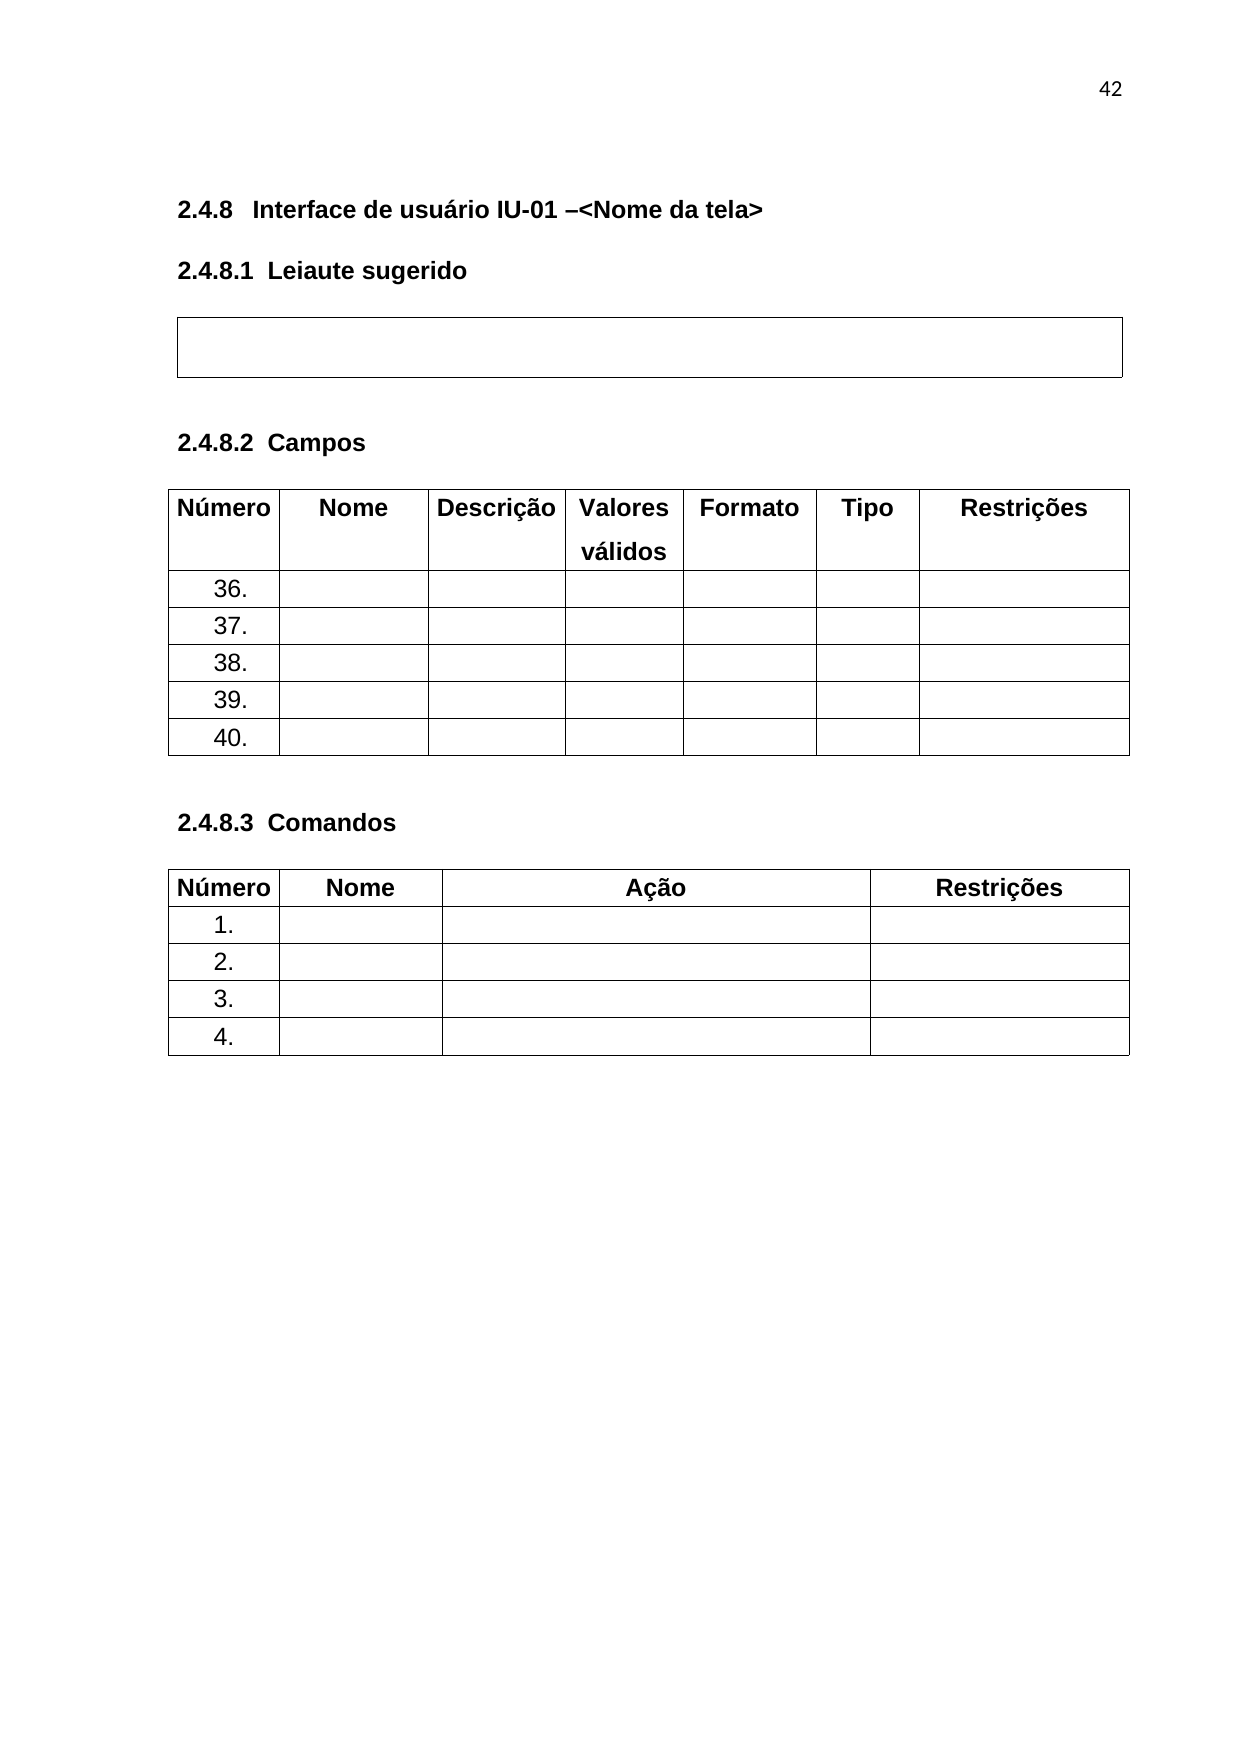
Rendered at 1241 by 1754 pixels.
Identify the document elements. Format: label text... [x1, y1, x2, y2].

table_cell [429, 645, 565, 681]
table_cell [684, 571, 816, 607]
table_cell [443, 944, 870, 980]
table_cell [429, 571, 565, 607]
table_cell [280, 981, 442, 1017]
table_cell [169, 1018, 279, 1054]
table_header Formato [684, 490, 816, 569]
table_cell [443, 981, 870, 1017]
table_cell [817, 645, 919, 681]
table_cell [280, 719, 428, 755]
table_header Restrições [920, 490, 1129, 569]
table_cell [280, 907, 442, 943]
table_cell [871, 1018, 1129, 1054]
table_header Restrições [871, 870, 1129, 906]
table_cell [429, 608, 565, 644]
table_cell [566, 719, 683, 755]
table_cell [280, 944, 442, 980]
table_cell [871, 907, 1129, 943]
table_cell [920, 571, 1129, 607]
subtitle Comandos [177, 808, 1122, 836]
table_cell [169, 981, 279, 1017]
table_cell [443, 907, 870, 943]
table_cell [817, 571, 919, 607]
table_header [178, 318, 1122, 377]
table_cell [684, 682, 816, 718]
table_cell [566, 645, 683, 681]
table_cell [566, 571, 683, 607]
table_cell [169, 907, 279, 943]
table_cell [169, 944, 279, 980]
table_cell [920, 645, 1129, 681]
table_cell [280, 608, 428, 644]
table_cell [920, 682, 1129, 718]
table_cell [429, 719, 565, 755]
table_cell [429, 682, 565, 718]
table_cell [920, 608, 1129, 644]
table_cell [280, 1018, 442, 1054]
table_header Ação [443, 870, 870, 906]
table_cell [871, 981, 1129, 1017]
table_cell [920, 719, 1129, 755]
table_cell [169, 645, 279, 681]
table_header Tipo [817, 490, 919, 569]
table_cell [443, 1018, 870, 1054]
table_cell [817, 608, 919, 644]
table_cell [280, 645, 428, 681]
table_cell [169, 719, 279, 755]
table_cell [871, 944, 1129, 980]
table_cell [566, 608, 683, 644]
table_cell [566, 682, 683, 718]
table_header Nome [280, 490, 428, 569]
table_cell [280, 571, 428, 607]
table_header Número [169, 490, 279, 569]
table_cell [169, 571, 279, 607]
table_cell [684, 608, 816, 644]
subtitle Interface de usuário IU-01 –<Nome da tela> [177, 195, 1122, 224]
table_cell [817, 719, 919, 755]
table_cell [169, 682, 279, 718]
table_header Nome [280, 870, 442, 906]
subtitle Leiaute sugerido [177, 256, 1122, 284]
table_cell [817, 682, 919, 718]
table_cell [169, 608, 279, 644]
table_header Descrição [429, 490, 565, 569]
table_header Valores válidos [566, 490, 683, 569]
table_header Número [169, 870, 279, 906]
table_cell [280, 682, 428, 718]
subtitle Campos [177, 428, 1122, 457]
table_cell [684, 645, 816, 681]
table_cell [684, 719, 816, 755]
